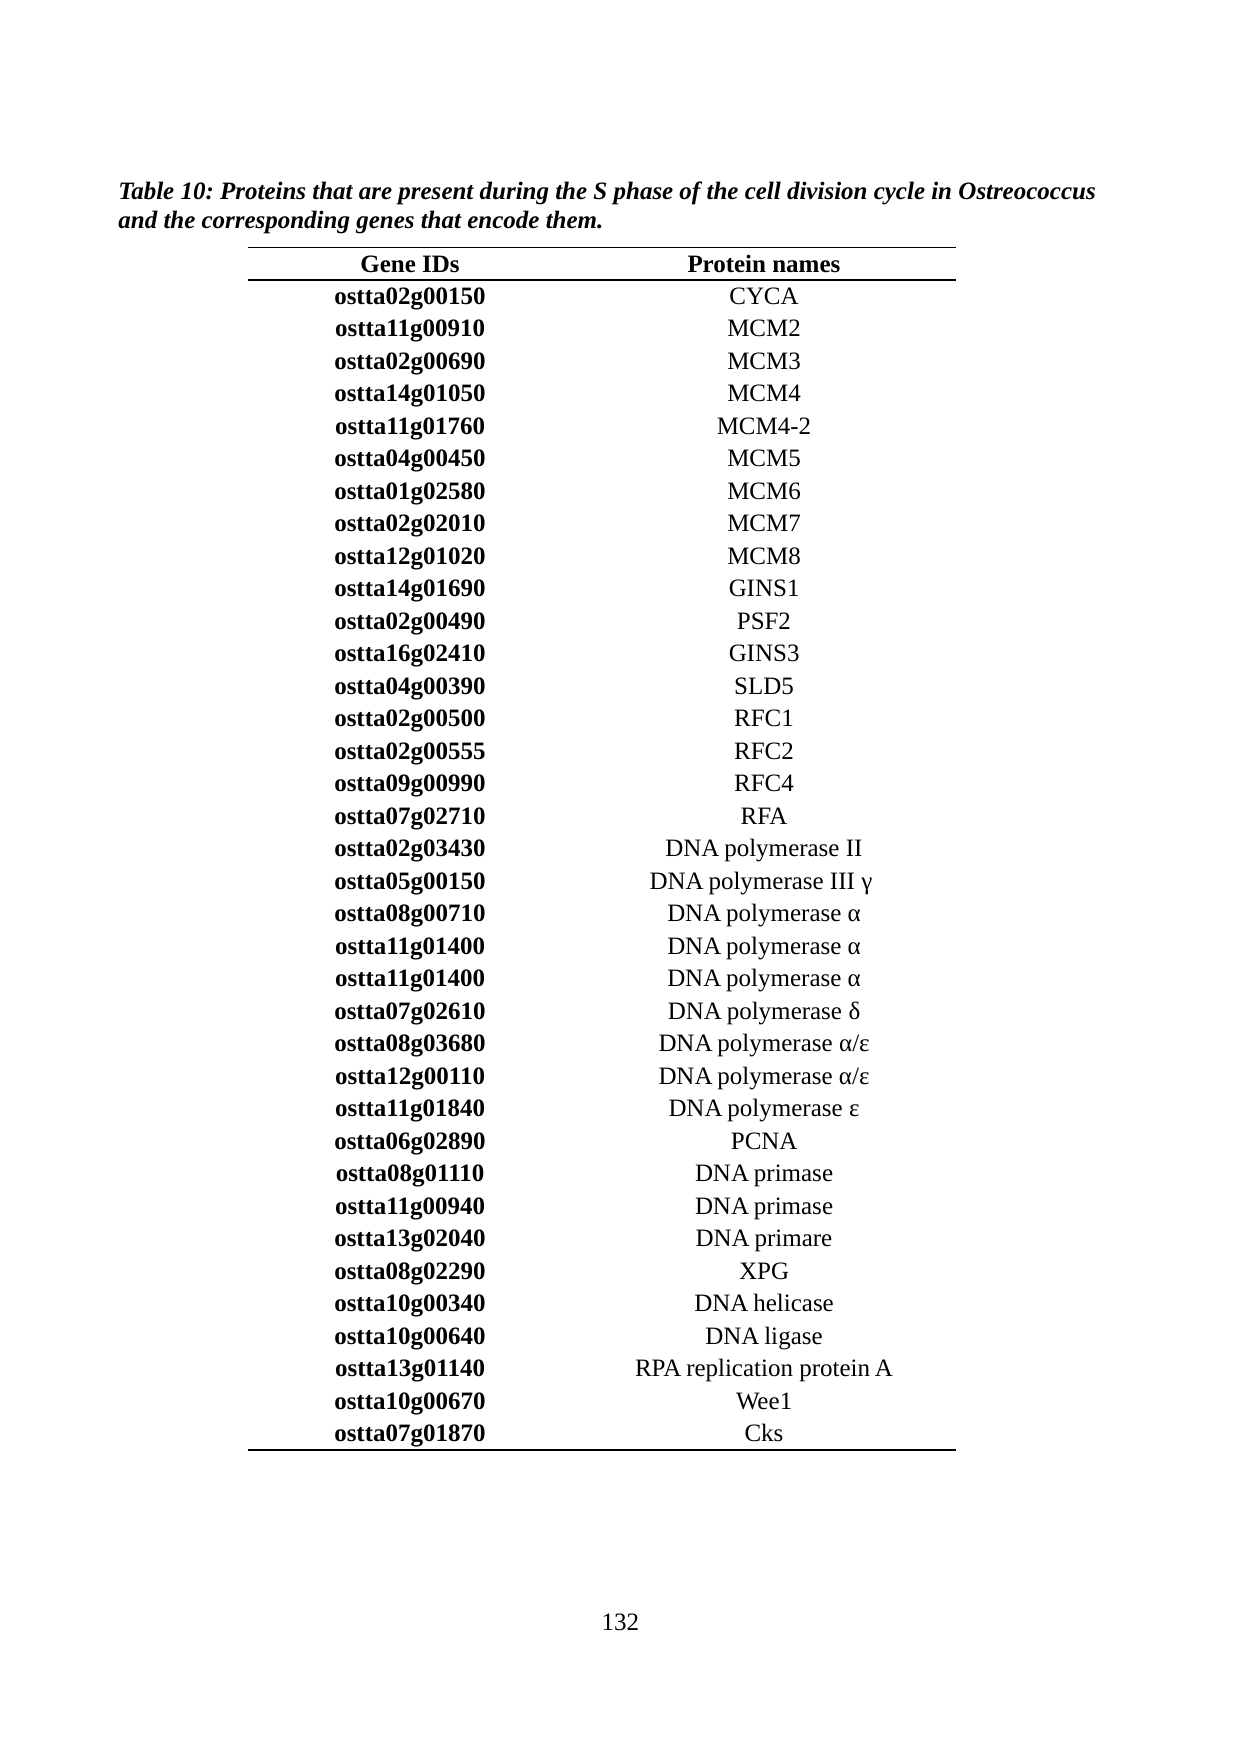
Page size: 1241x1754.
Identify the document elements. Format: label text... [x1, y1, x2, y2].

table_cell RFC2 [572, 734, 956, 766]
table_cell DNA polymerase α [572, 896, 956, 929]
table_cell PSF2 [572, 604, 956, 636]
table_cell ostta11g00910 [248, 311, 572, 344]
table_cell ostta02g00150 [248, 281, 572, 311]
table_cell ostta09g00990 [248, 766, 572, 799]
table_cell ostta14g01050 [248, 376, 572, 409]
table_cell DNA primase [572, 1156, 956, 1189]
table_cell ostta06g02890 [248, 1124, 572, 1156]
table_cell DNA primare [572, 1221, 956, 1254]
table_cell XPG [572, 1254, 956, 1286]
table_cell MCM5 [572, 441, 956, 474]
table_cell ostta12g01020 [248, 539, 572, 571]
table_cell MCM8 [572, 539, 956, 571]
table_cell PCNA [572, 1124, 956, 1156]
table_cell ostta08g00710 [248, 896, 572, 929]
table_cell ostta07g02610 [248, 994, 572, 1026]
table_cell DNA polymerase III γ [572, 864, 956, 896]
table_cell DNA helicase [572, 1286, 956, 1319]
table_cell MCM3 [572, 344, 956, 376]
table_cell ostta08g03680 [248, 1026, 572, 1059]
table_cell ostta02g00500 [248, 701, 572, 734]
table_cell GINS1 [572, 571, 956, 604]
table_cell ostta13g01140 [248, 1351, 572, 1384]
table_cell ostta16g02410 [248, 636, 572, 669]
table_cell MCM4 [572, 376, 956, 409]
table_cell RFC4 [572, 766, 956, 799]
table_cell ostta12g00110 [248, 1059, 572, 1091]
table_cell MCM4-2 [572, 409, 956, 441]
table_cell ostta10g00340 [248, 1286, 572, 1319]
table_cell RFA [572, 799, 956, 831]
table_cell MCM6 [572, 474, 956, 506]
table_cell DNA primase [572, 1189, 956, 1221]
table_header Gene IDs [248, 248, 572, 279]
table_cell ostta11g01400 [248, 961, 572, 994]
table_cell Wee1 [572, 1384, 956, 1416]
table_cell ostta08g01110 [248, 1156, 572, 1189]
table_cell RFC1 [572, 701, 956, 734]
table_cell DNA polymerase ε [572, 1091, 956, 1124]
table_cell ostta05g00150 [248, 864, 572, 896]
table_cell ostta11g01400 [248, 929, 572, 961]
table_header Protein names [572, 248, 956, 279]
table_cell ostta08g02290 [248, 1254, 572, 1286]
table_cell ostta07g01870 [248, 1416, 572, 1449]
table_cell DNA polymerase α [572, 929, 956, 961]
table_cell ostta02g00490 [248, 604, 572, 636]
table_cell ostta04g00450 [248, 441, 572, 474]
table_cell GINS3 [572, 636, 956, 669]
table_cell DNA polymerase α [572, 961, 956, 994]
table_cell ostta13g02040 [248, 1221, 572, 1254]
table_cell DNA ligase [572, 1319, 956, 1351]
text Table 10: Proteins that are present during the S phase of the cell division cycle in Ostreococcus and the corresponding genes that encode them. [118, 176, 1122, 234]
table_cell CYCA [572, 281, 956, 311]
table_cell ostta02g03430 [248, 831, 572, 864]
table_cell MCM7 [572, 506, 956, 539]
table_cell DNA polymerase α/ε [572, 1059, 956, 1091]
table_cell ostta11g01840 [248, 1091, 572, 1124]
table_cell ostta01g02580 [248, 474, 572, 506]
table_cell SLD5 [572, 669, 956, 701]
table_cell ostta02g02010 [248, 506, 572, 539]
table_cell MCM2 [572, 311, 956, 344]
table_cell ostta07g02710 [248, 799, 572, 831]
table_cell RPA replication protein A [572, 1351, 956, 1384]
table_cell ostta02g00555 [248, 734, 572, 766]
table_cell ostta10g00640 [248, 1319, 572, 1351]
table_cell ostta10g00670 [248, 1384, 572, 1416]
table_cell ostta11g00940 [248, 1189, 572, 1221]
table_cell DNA polymerase δ [572, 994, 956, 1026]
table_cell ostta14g01690 [248, 571, 572, 604]
table_cell DNA polymerase II [572, 831, 956, 864]
table_cell ostta11g01760 [248, 409, 572, 441]
table_cell ostta02g00690 [248, 344, 572, 376]
table_cell DNA polymerase α/ε [572, 1026, 956, 1059]
table_cell Cks [572, 1416, 956, 1449]
table_cell ostta04g00390 [248, 669, 572, 701]
